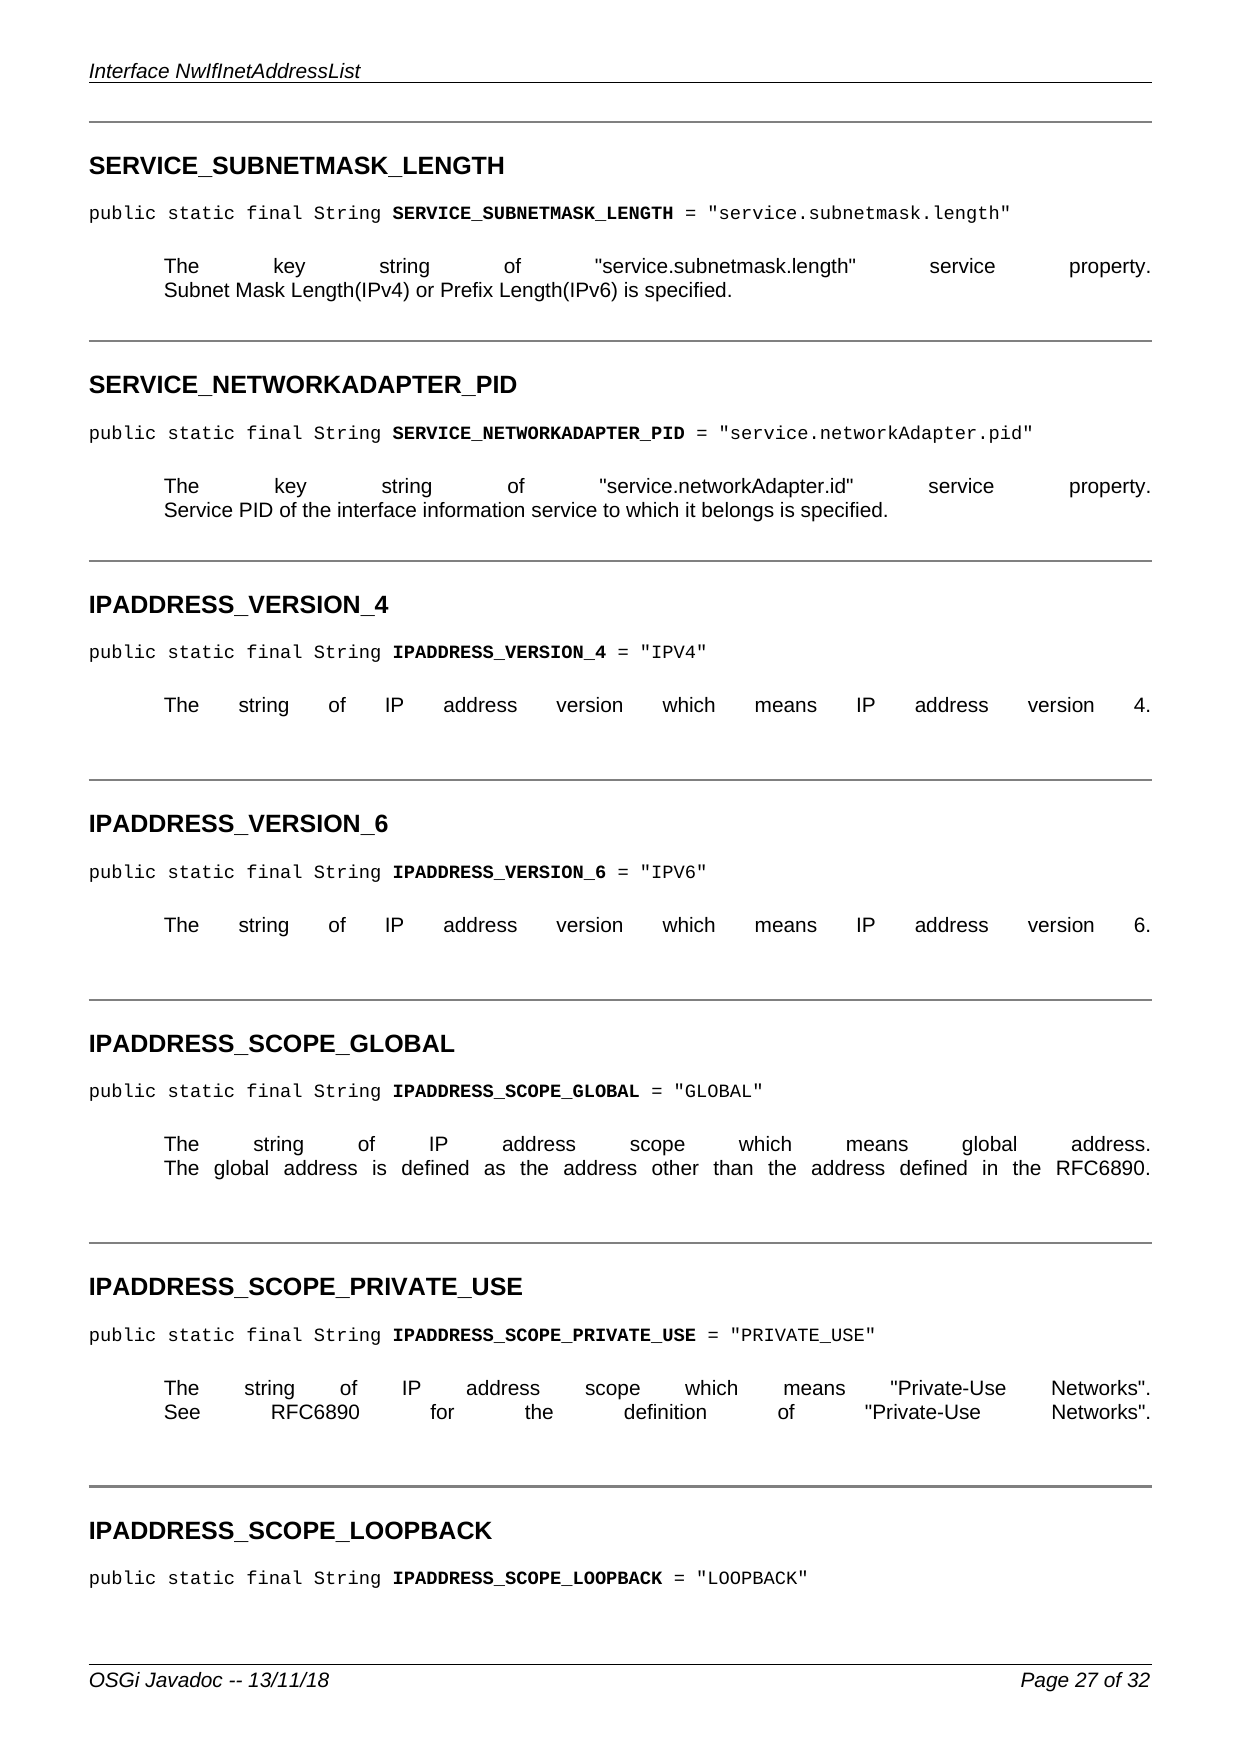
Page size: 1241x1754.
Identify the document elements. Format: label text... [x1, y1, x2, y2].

subtitle IPADDRESS_SCOPE_LOOPBACK [88, 1516, 1152, 1544]
subtitle IPADDRESS_VERSION_4 [88, 590, 1152, 619]
text public static final String IPADDRESS_VERSION_4 = "IPV4" [88, 643, 1152, 664]
text public static final String IPADDRESS_VERSION_6 = "IPV6" [88, 862, 1152, 884]
text public static final String IPADDRESS_SCOPE_PRIVATE_USE = "PRIVATE_USE" [88, 1325, 1152, 1347]
text public static final String SERVICE_NETWORKADAPTER_PID = "service.networkAdapter.pid" [88, 423, 1152, 445]
text The string of IP address version which means IP address version 4. [163, 693, 1152, 741]
text The string of IP address version which means IP address version 6. [163, 913, 1152, 961]
subtitle SERVICE_SUBNETMASK_LENGTH [88, 151, 1152, 180]
subtitle IPADDRESS_SCOPE_PRIVATE_USE [88, 1272, 1152, 1301]
text public static final String IPADDRESS_SCOPE_LOOPBACK = "LOOPBACK" [88, 1569, 1152, 1590]
subtitle IPADDRESS_VERSION_6 [88, 809, 1152, 838]
text The string of IP address scope which means global address. The global address is defined as the address other than the address defined in the RFC6890. [163, 1132, 1152, 1204]
text public static final String IPADDRESS_SCOPE_GLOBAL = "GLOBAL" [88, 1082, 1152, 1103]
text The key string of "service.networkAdapter.id" service property. Service PID of the interface information service to which it belongs is specified. [163, 474, 1152, 522]
subtitle SERVICE_NETWORKADAPTER_PID [88, 371, 1152, 399]
subtitle IPADDRESS_SCOPE_GLOBAL [88, 1029, 1152, 1058]
text The string of IP address scope which means "Private-Use Networks". See RFC6890 for the definition of "Private-Use Networks". [163, 1376, 1152, 1448]
text public static final String SERVICE_SUBNETMASK_LENGTH = "service.subnetmask.length" [88, 204, 1152, 225]
text The key string of "service.subnetmask.length" service property. Subnet Mask Length(IPv4) or Prefix Length(IPv6) is specified. [163, 254, 1152, 302]
